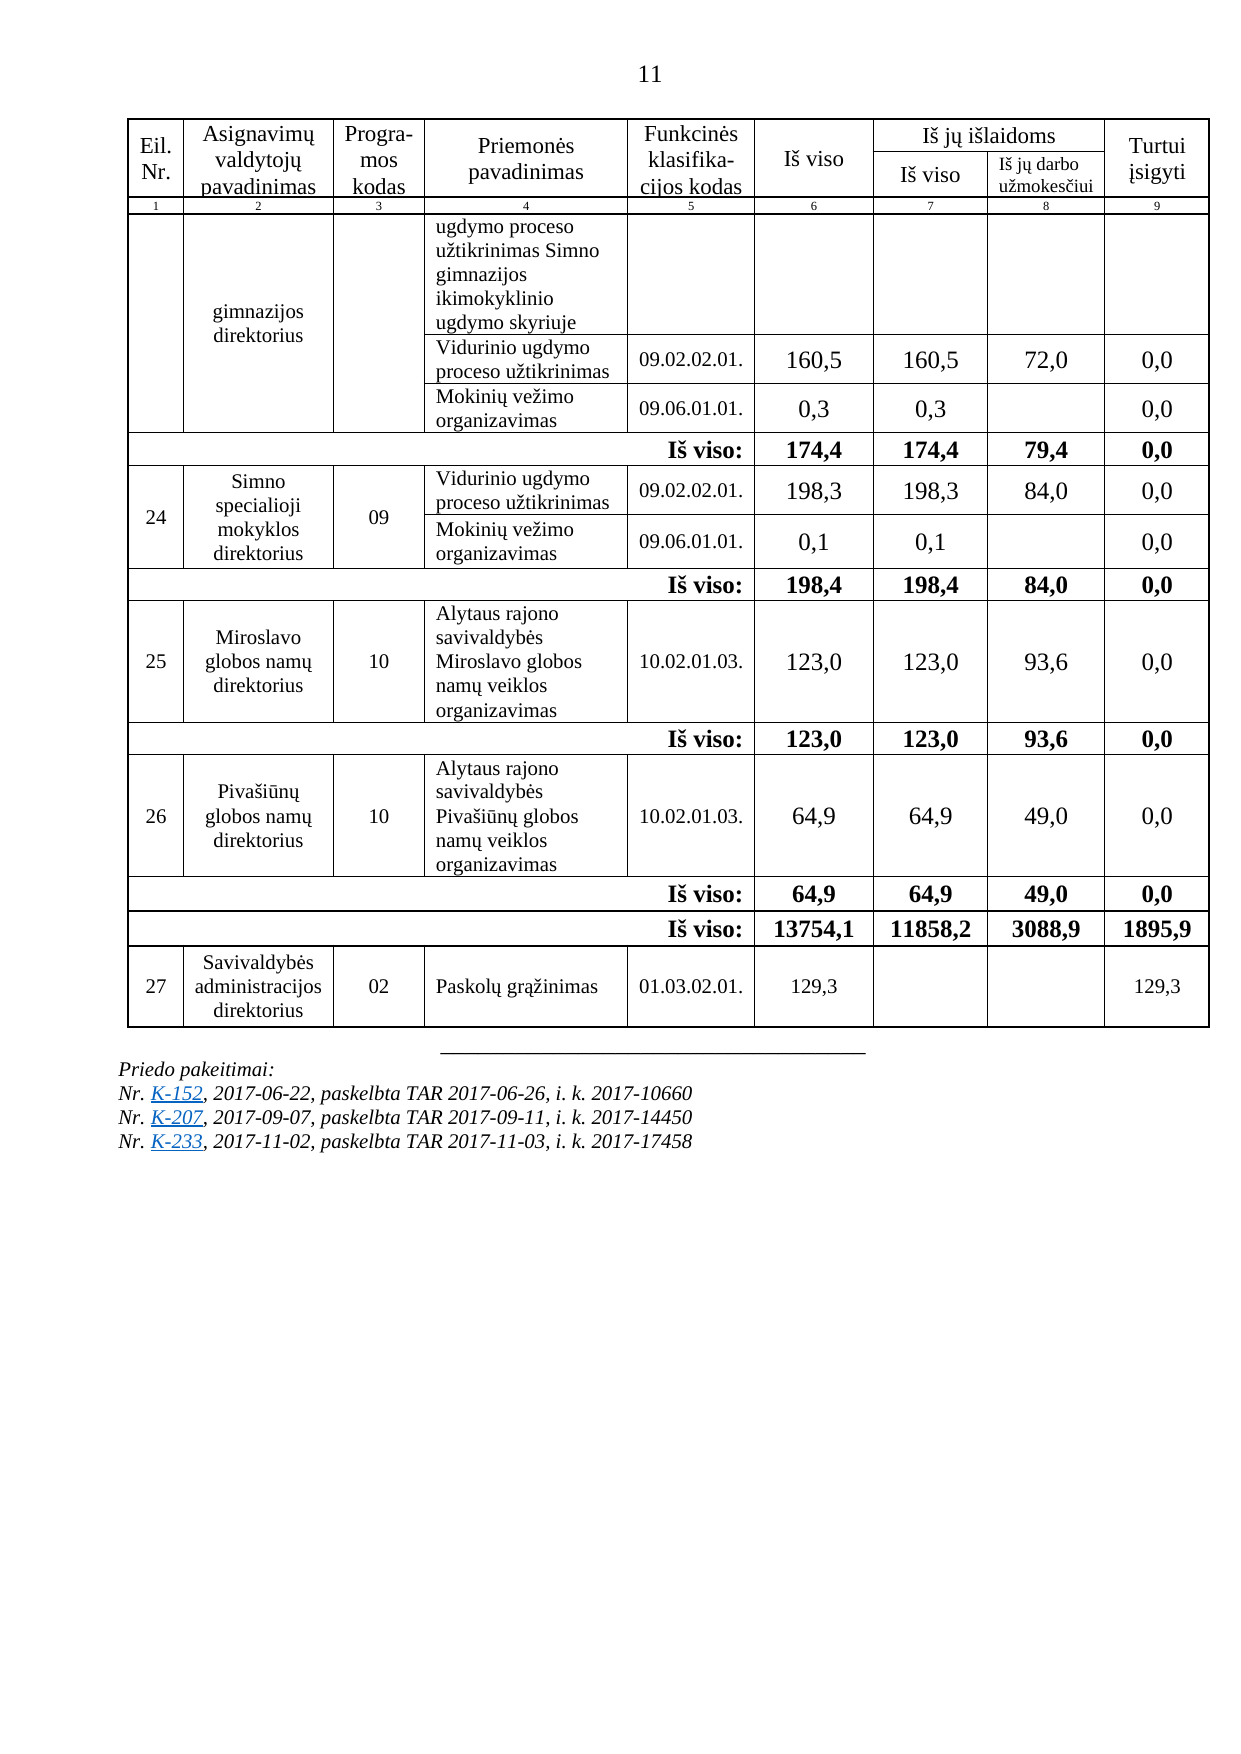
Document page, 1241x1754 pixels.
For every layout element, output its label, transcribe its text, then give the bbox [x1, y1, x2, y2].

table_cell Miroslavo globos namų direktorius [184, 601, 333, 722]
table_cell [628, 215, 754, 334]
table_cell [988, 215, 1104, 334]
table_cell 09 [334, 466, 424, 567]
table_cell 174,4 [755, 433, 873, 465]
table_cell 123,0 [755, 601, 873, 722]
table_cell Vidurinio ugdymo proceso užtikrinimas [425, 335, 627, 383]
table_cell Iš viso [874, 152, 987, 196]
table_header Progra-mos kodas [334, 120, 424, 196]
table_cell 9 [1105, 198, 1208, 213]
table_cell 0,0 [1105, 515, 1208, 567]
table_header Eil. Nr. [129, 120, 183, 196]
table_cell 198,4 [755, 569, 873, 600]
table_cell [334, 215, 424, 432]
table_cell 1 [129, 198, 183, 213]
table_header Asignavimų valdytojų pavadinimas [184, 120, 333, 196]
table_cell 09.06.01.01. [628, 384, 754, 432]
text __________________________________ [118, 1028, 1181, 1057]
table_cell 0,3 [874, 384, 987, 432]
table_cell Simno specialioji mokyklos direktorius [184, 466, 333, 567]
text Nr. K-207, 2017-09-07, paskelbta TAR 2017-09-11, i. k. 2017-14450 [118, 1105, 1181, 1129]
table_cell 09.06.01.01. [628, 515, 754, 567]
table_cell 0,0 [1105, 466, 1208, 514]
table_cell 8 [988, 198, 1104, 213]
table_cell 84,0 [988, 569, 1104, 600]
table_cell 5 [628, 198, 754, 213]
table_cell 93,6 [988, 723, 1104, 754]
table_header Turtui įsigyti [1105, 120, 1208, 196]
table_cell 79,4 [988, 433, 1104, 465]
table_cell Pivašiūnų globos namų direktorius [184, 755, 333, 876]
table_cell 0,0 [1105, 755, 1208, 876]
table_cell 198,3 [874, 466, 987, 514]
table_header Iš viso [755, 120, 873, 196]
table_cell 0,0 [1105, 877, 1208, 910]
table_cell 198,3 [755, 466, 873, 514]
table_cell 123,0 [874, 601, 987, 722]
table_cell [129, 215, 183, 432]
table_cell 198,4 [874, 569, 987, 600]
table_cell 123,0 [755, 723, 873, 754]
table_cell [988, 515, 1104, 567]
table_cell 09.02.02.01. [628, 466, 754, 514]
table_cell Savivaldybės administracijos direktorius [184, 947, 333, 1026]
table_cell 26 [129, 755, 183, 876]
table_cell 3 [334, 198, 424, 213]
table_cell 1895,9 [1105, 912, 1208, 944]
table_cell Vidurinio ugdymo proceso užtikrinimas [425, 466, 627, 514]
table_cell [755, 215, 873, 334]
table_cell 10.02.01.03. [628, 601, 754, 722]
table_cell 2 [184, 198, 333, 213]
table_cell 6 [755, 198, 873, 213]
table_cell Paskolų grąžinimas [425, 947, 627, 1026]
table_cell 64,9 [755, 877, 873, 910]
table_cell [988, 384, 1104, 432]
table_cell 25 [129, 601, 183, 722]
table_cell 0,0 [1105, 569, 1208, 600]
table_cell 84,0 [988, 466, 1104, 514]
table_cell Iš viso: [129, 433, 754, 465]
table_cell [874, 947, 987, 1026]
table_header Priemonės pavadinimas [425, 120, 627, 196]
table_cell 64,9 [755, 755, 873, 876]
table_cell 10 [334, 755, 424, 876]
table_cell 0,1 [755, 515, 873, 567]
table_cell 09.02.02.01. [628, 335, 754, 383]
text Priedo pakeitimai: [118, 1057, 1181, 1081]
table_cell 0,0 [1105, 723, 1208, 754]
table_cell 129,3 [1105, 947, 1208, 1026]
table_cell Alytaus rajono savivaldybės Pivašiūnų globos namų veiklos organizavimas [425, 755, 627, 876]
table_cell 93,6 [988, 601, 1104, 722]
table_cell 49,0 [988, 877, 1104, 910]
table_cell Iš jų darbo užmokesčiui [988, 152, 1104, 196]
table_cell 0,0 [1105, 335, 1208, 383]
table_cell 129,3 [755, 947, 873, 1026]
table_cell Alytaus rajono savivaldybės Miroslavo globos namų veiklos organizavimas [425, 601, 627, 722]
table_cell 123,0 [874, 723, 987, 754]
table_cell 11858,2 [874, 912, 987, 944]
table_cell 10.02.01.03. [628, 755, 754, 876]
table_cell [874, 215, 987, 334]
table_cell 160,5 [874, 335, 987, 383]
table_cell Iš viso: [129, 723, 754, 754]
table_cell 24 [129, 466, 183, 567]
table_cell Mokinių vežimo organizavimas [425, 515, 627, 567]
table_cell 0,1 [874, 515, 987, 567]
table_cell Iš viso: [129, 569, 754, 600]
table_cell 64,9 [874, 755, 987, 876]
table_cell 27 [129, 947, 183, 1026]
table_cell Iš viso: [129, 912, 754, 944]
table_cell ugdymo proceso užtikrinimas Simno gimnazijos ikimokyklinio ugdymo skyriuje [425, 215, 627, 334]
table_cell 0,0 [1105, 384, 1208, 432]
table_cell 0,3 [755, 384, 873, 432]
table_cell 02 [334, 947, 424, 1026]
table_cell 72,0 [988, 335, 1104, 383]
table_cell 4 [425, 198, 627, 213]
table_cell 3088,9 [988, 912, 1104, 944]
table_cell [988, 947, 1104, 1026]
table_cell gimnazijos direktorius [184, 215, 333, 432]
table_cell 64,9 [874, 877, 987, 910]
text Nr. K-152, 2017-06-22, paskelbta TAR 2017-06-26, i. k. 2017-10660 [118, 1081, 1181, 1105]
table_cell [1105, 215, 1208, 334]
table_cell 49,0 [988, 755, 1104, 876]
table_cell 13754,1 [755, 912, 873, 944]
table_cell 7 [874, 198, 987, 213]
table_header Iš jų išlaidoms [874, 120, 1104, 151]
text Nr. K-233, 2017-11-02, paskelbta TAR 2017-11-03, i. k. 2017-17458 [118, 1129, 1181, 1153]
table_cell 10 [334, 601, 424, 722]
table_cell Mokinių vežimo organizavimas [425, 384, 627, 432]
table_cell 0,0 [1105, 601, 1208, 722]
table_cell Iš viso: [129, 877, 754, 910]
table_cell 0,0 [1105, 433, 1208, 465]
table_header Funkcinės klasifika-cijos kodas [628, 120, 754, 196]
table_cell 160,5 [755, 335, 873, 383]
table_cell 174,4 [874, 433, 987, 465]
table_cell 01.03.02.01. [628, 947, 754, 1026]
